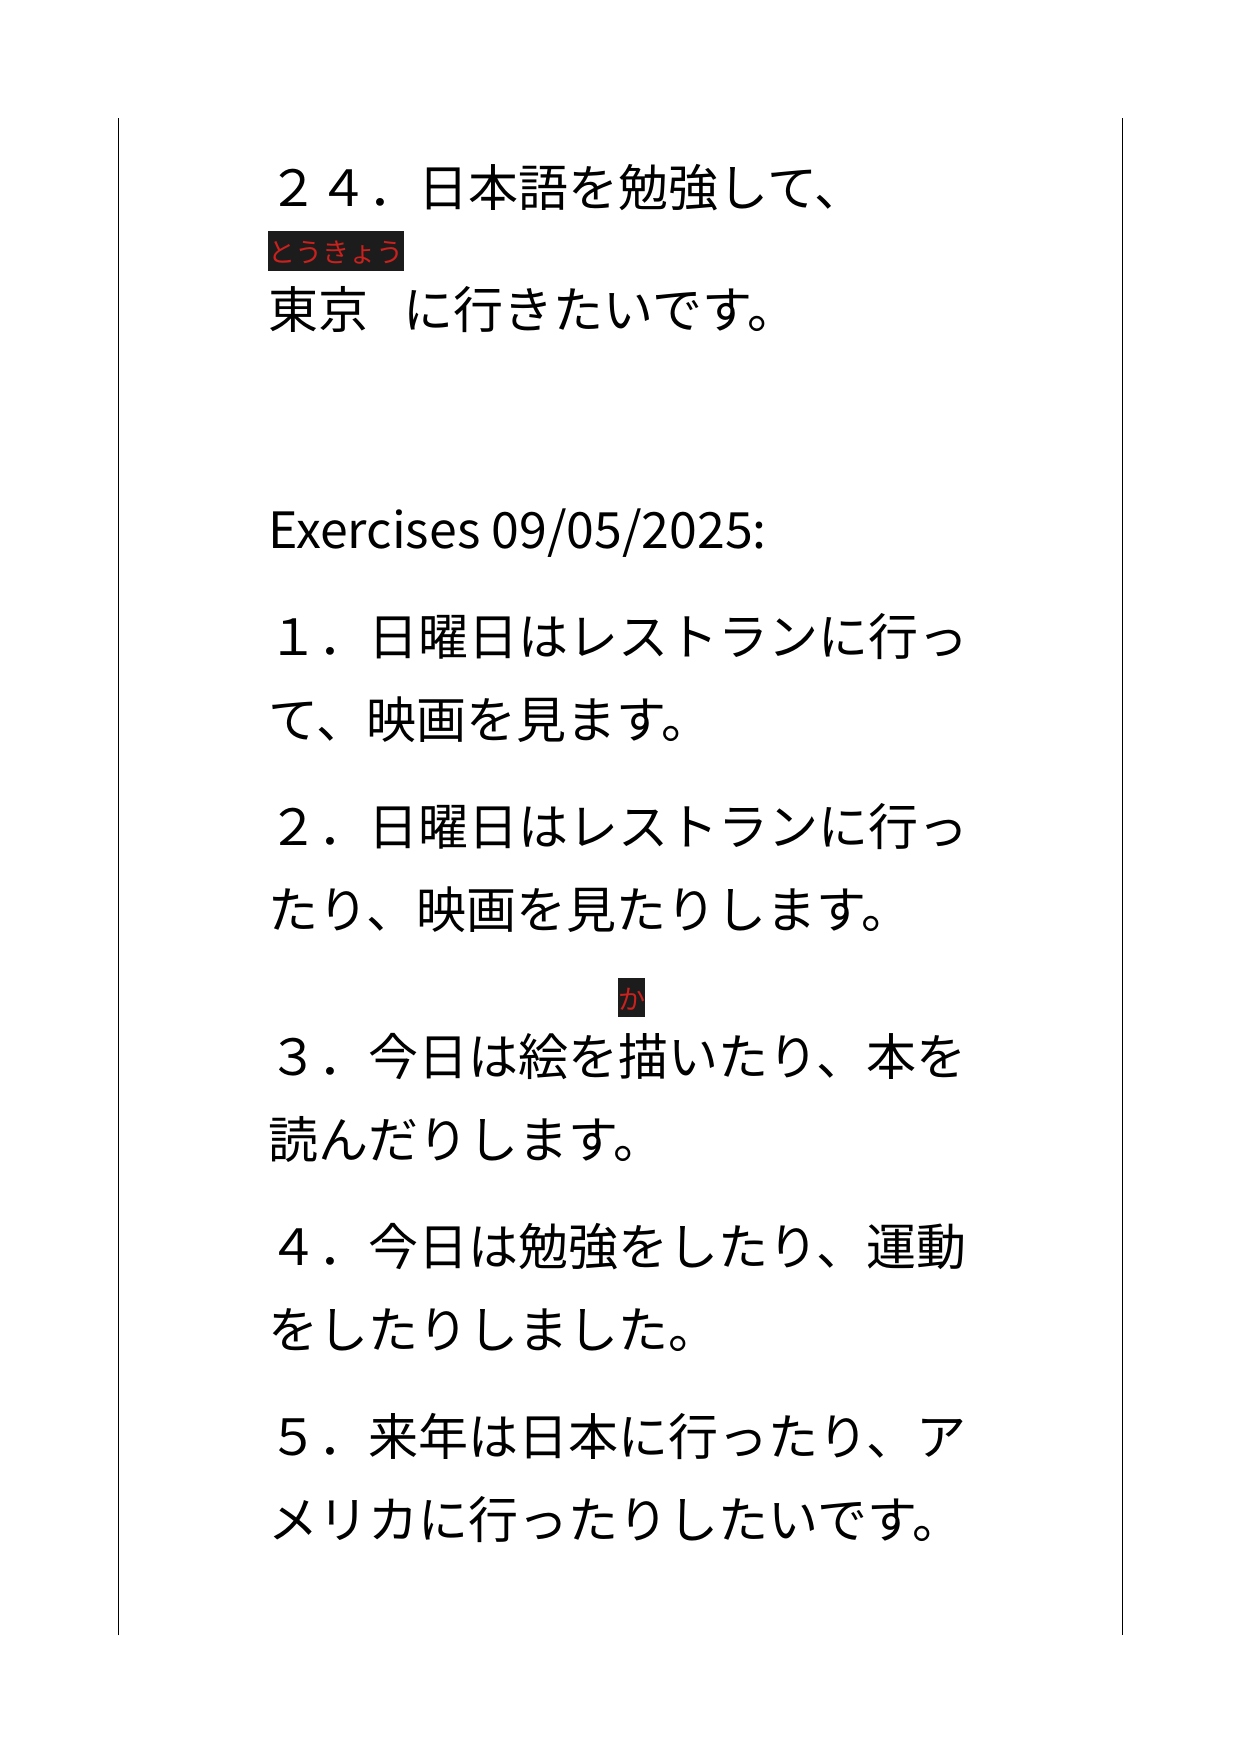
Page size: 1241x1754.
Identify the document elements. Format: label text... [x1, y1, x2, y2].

text １．日曜日はレストランに行って、映画を見ます。 [268, 597, 972, 753]
text ５．来年は日本に行ったり、アメリカに行ったりしたいです。 [268, 1397, 972, 1553]
text ２４．日本語を勉強して、東京とうきょうに行きたいです。 [268, 148, 972, 343]
text ４．今日は勉強をしたり、運動をしたりしました。 [268, 1207, 972, 1363]
text Exercises 09/05/2025: [268, 490, 972, 563]
text ３．今日は絵を描かいたり、本を読んだりします。 [268, 978, 972, 1173]
text ２．日曜日はレストランに行ったり、映画を見たりします。 [268, 788, 972, 943]
